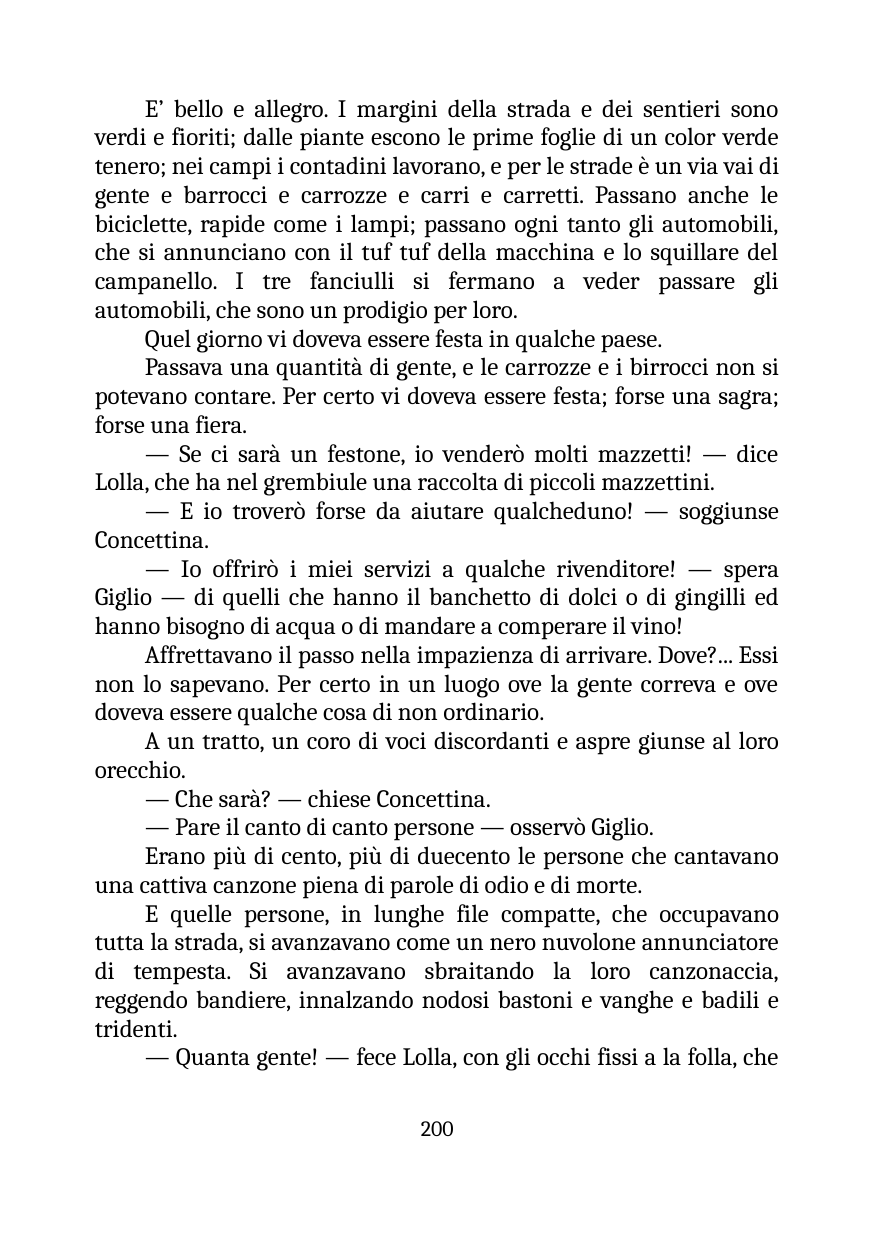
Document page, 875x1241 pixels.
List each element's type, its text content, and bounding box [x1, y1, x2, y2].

text Erano più di cento, più di duecento le persone che cantavano una cattiva canzone piena di parole di odio e di morte. [94, 842, 779, 899]
text — Quanta gente! — fece Lolla, con gli occhi fissi a la folla, che [94, 1043, 779, 1072]
text E’ bello e allegro. I margini della strada e dei sentieri sono verdi e fioriti; dalle piante escono le prime foglie di un color verde tenero; nei campi i contadini lavorano, e per le strade è un via vai di gente e barrocci e carrozze e carri e carretti. Passano anche le biciclette, rapide come i lampi; passano ogni tanto gli automobili, che si annunciano con il tuf tuf della macchina e lo squillare del campanello. I tre fanciulli si fermano a veder passare gli automobili, che sono un prodigio per loro. [94, 94, 779, 324]
text — Se ci sarà un festone, io venderò molti mazzetti! — dice Lolla, che ha nel grembiule una raccolta di piccoli mazzettini. [94, 439, 779, 497]
text — E io troverò forse da aiutare qualcheduno! — soggiunse Concettina. [94, 497, 779, 554]
text Quel giorno vi doveva essere festa in qualche paese. [94, 324, 779, 353]
text Affrettavano il passo nella impazienza di arrivare. Dove?... Essi non lo sapevano. Per certo in un luogo ove la gente correva e ove doveva essere qualche cosa di non ordinario. [94, 641, 779, 727]
text — Io offrirò i miei servizi a qualche rivenditore! — spera Giglio — di quelli che hanno il banchetto di dolci o di gingilli ed hanno bisogno di acqua o di mandare a comperare il vino! [94, 554, 779, 641]
text A un tratto, un coro di voci discordanti e aspre giunse al loro orecchio. [94, 727, 779, 784]
text E quelle persone, in lunghe file compatte, che occupavano tutta la strada, si avanzavano come un nero nuvolone annunciatore di tempesta. Si avanzavano sbraitando la loro canzonaccia, reggendo bandiere, innalzando nodosi bastoni e vanghe e badili e tridenti. [94, 899, 779, 1043]
text — Che sarà? — chiese Concettina. [94, 784, 779, 813]
text Passava una quantità di gente, e le carrozze e i birrocci non si potevano contare. Per certo vi doveva essere festa; forse una sagra; forse una fiera. [94, 353, 779, 439]
text — Pare il canto di canto persone — osservò Giglio. [94, 813, 779, 842]
